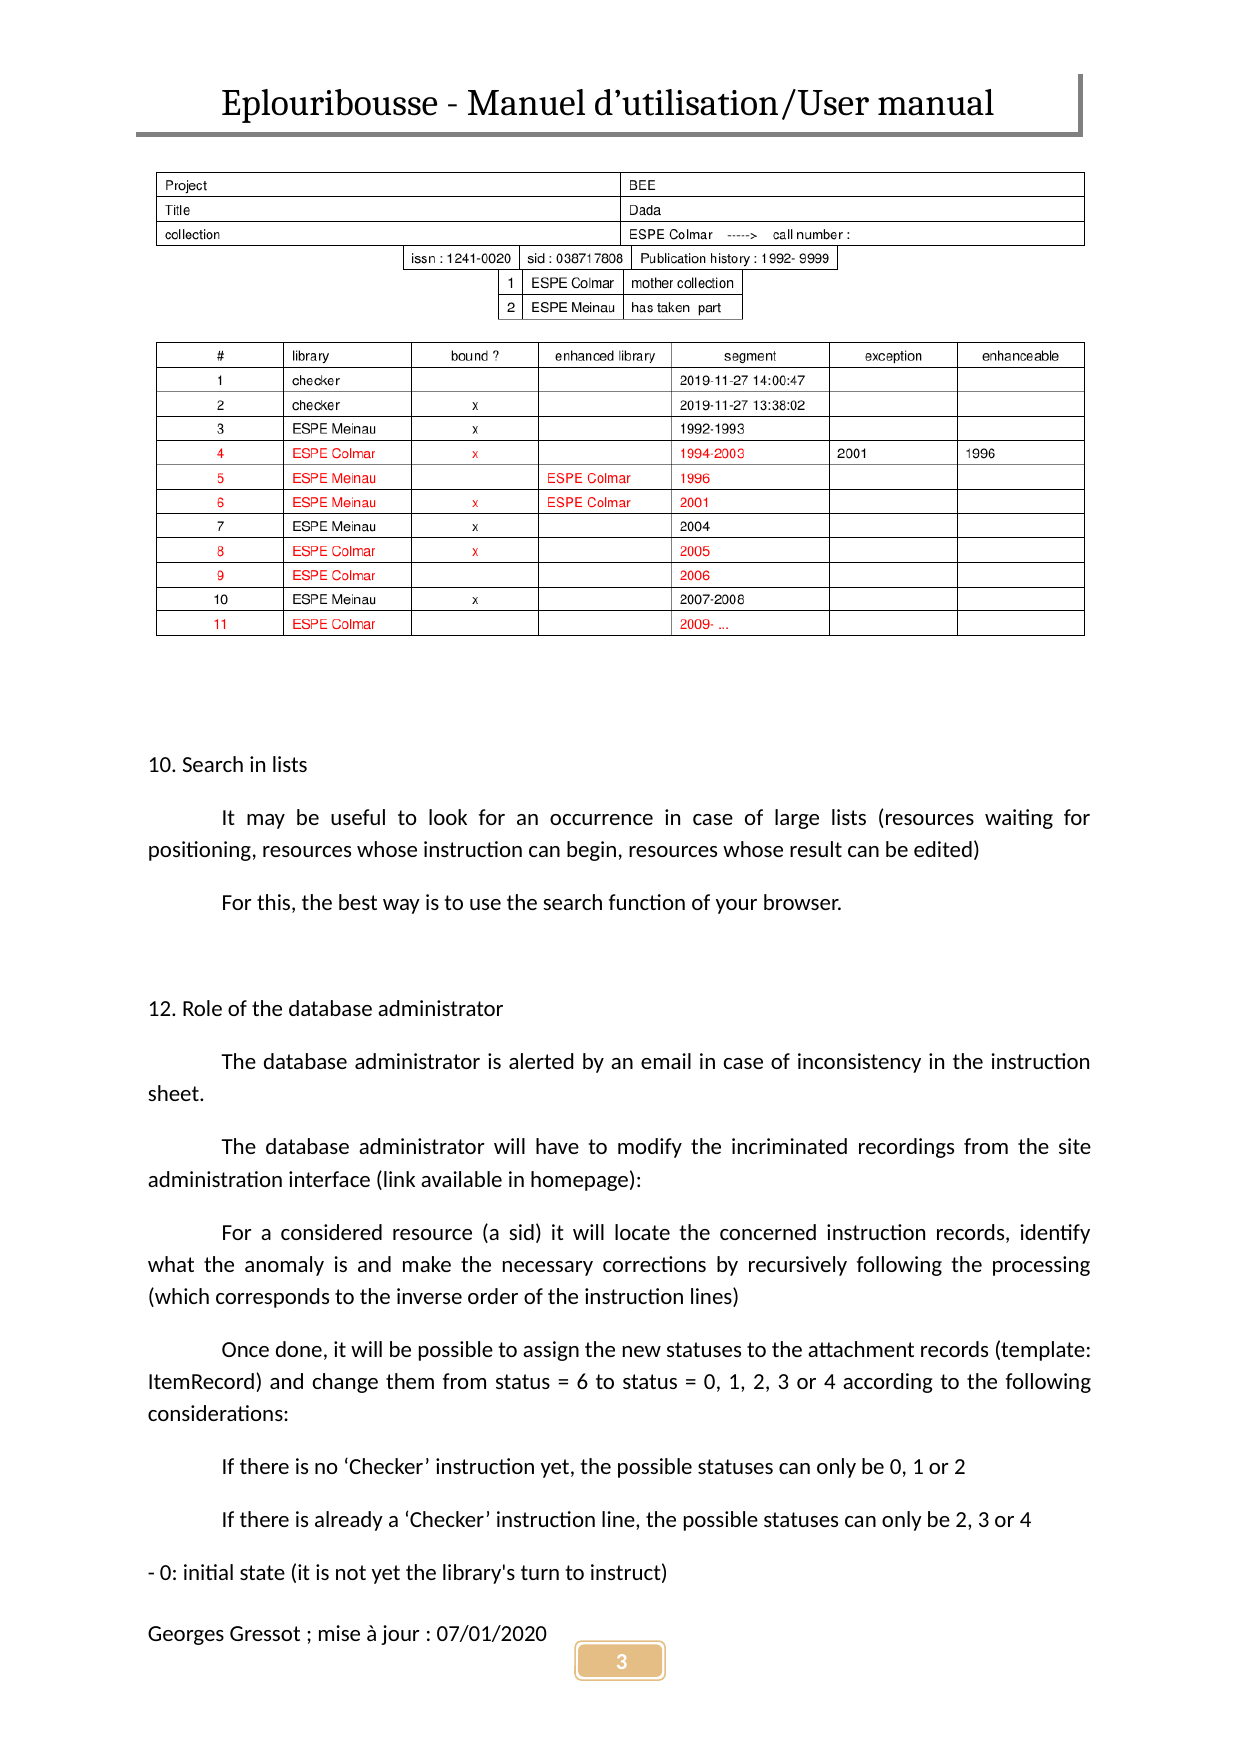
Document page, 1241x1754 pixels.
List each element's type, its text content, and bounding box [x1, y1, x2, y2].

text - 0: initial state (it is not yet the library's turn to instruct) [148, 1558, 1093, 1587]
text The database administrator is alerted by an email in case of inconsistency in the instruction sheet. [148, 1047, 1093, 1107]
picture [147, 164, 1093, 640]
text Once done, it will be possible to assign the new statuses to the attachment records (template: ItemRecord) and change them from status = 6 to status = 0, 1, 2, 3 or 4 according to the following considerations: [148, 1335, 1093, 1427]
text 12. Role of the database administrator [148, 994, 1093, 1022]
text 10. Search in lists [148, 750, 1093, 778]
text If there is already a ‘Checker’ instruction line, the possible statuses can only be 2, 3 or 4 [148, 1506, 1093, 1533]
text If there is no ‘Checker’ instruction yet, the possible statuses can only be 0, 1 or 2 [148, 1452, 1093, 1481]
text It may be useful to look for an occurrence in case of large lists (resources waiting for positioning, resources whose instruction can begin, resources whose result can be edited) [148, 803, 1093, 863]
text For this, the best way is to use the search function of your browser. [148, 888, 1093, 916]
text The database administrator will have to modify the incriminated recordings from the site administration interface (link available in homepage): [148, 1132, 1093, 1193]
text For a considered resource (a sid) it will locate the concerned instruction records, identify what the anomaly is and make the necessary corrections by recursively following the processing (which corresponds to the inverse order of the instruction lines) [148, 1218, 1093, 1310]
